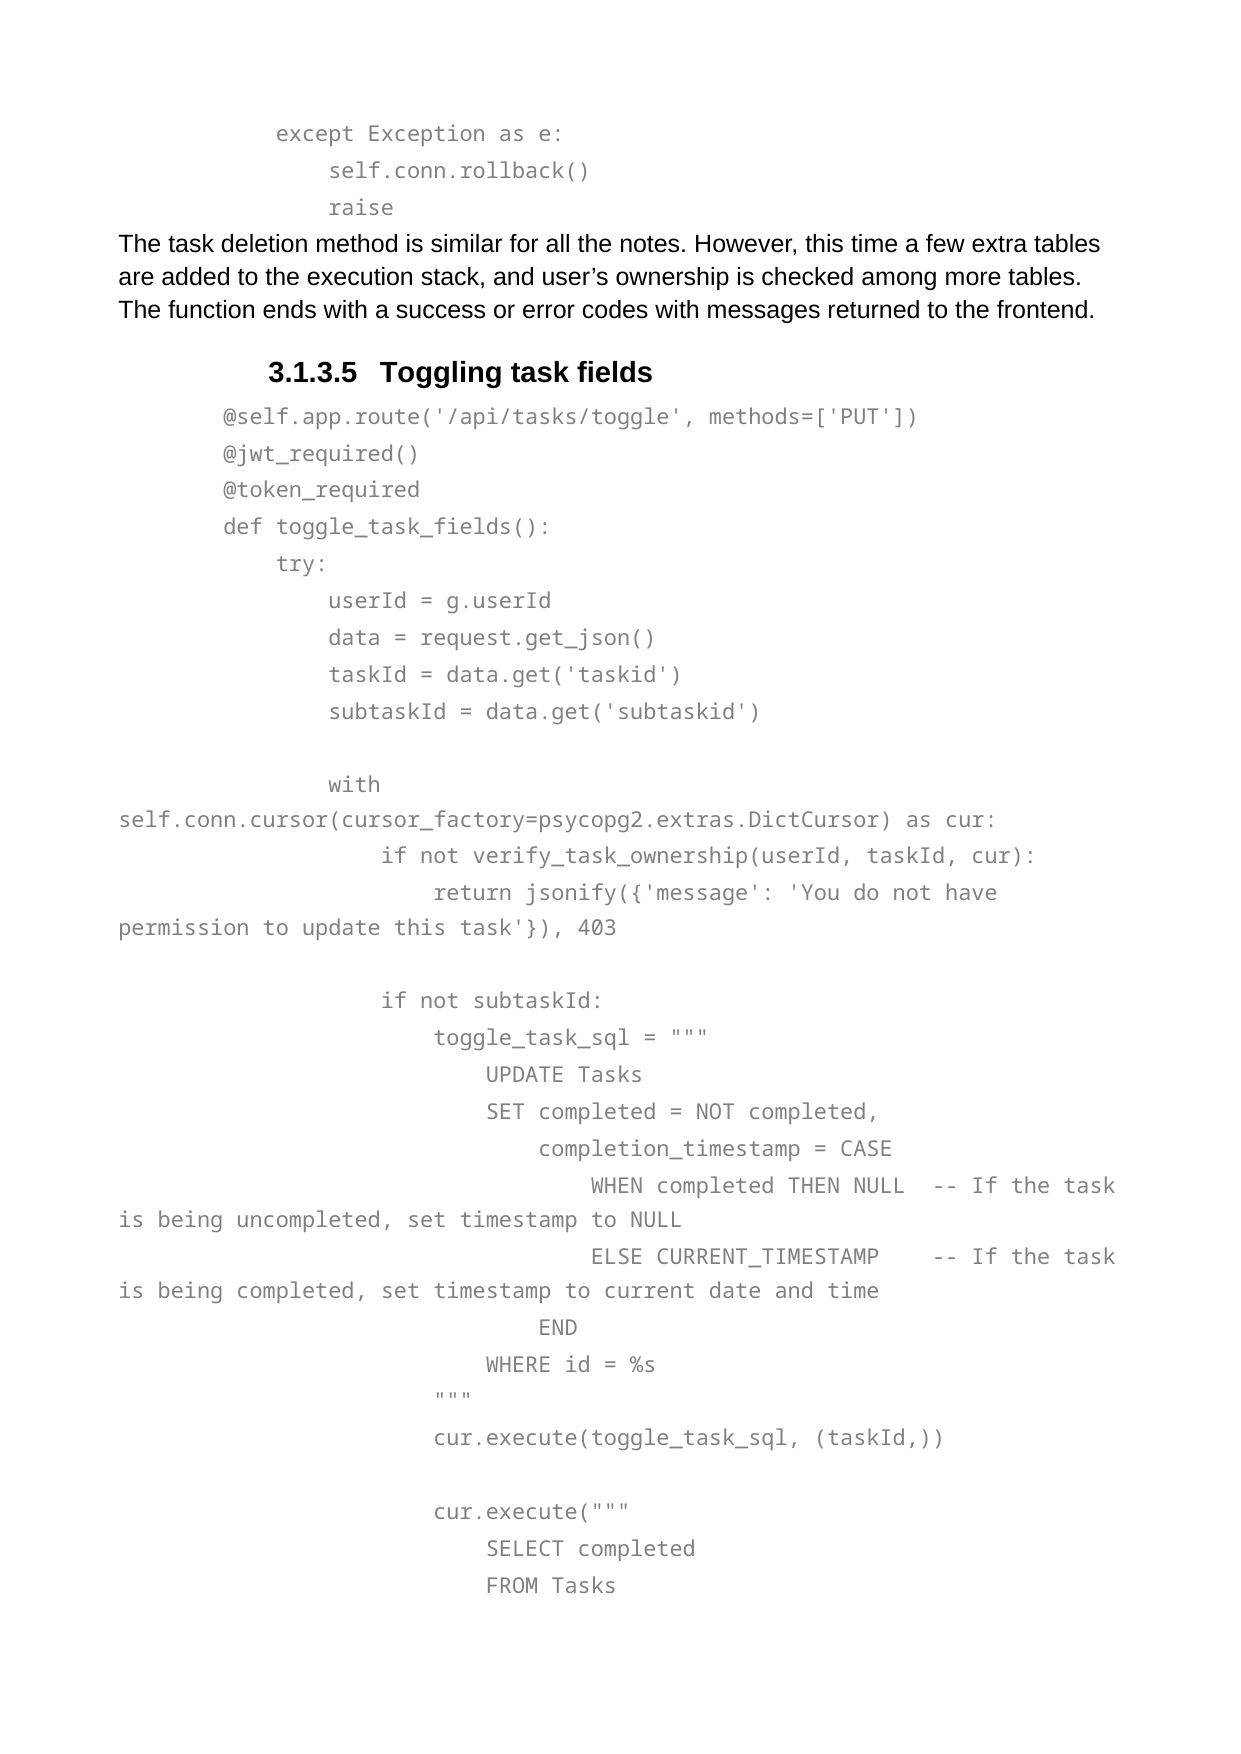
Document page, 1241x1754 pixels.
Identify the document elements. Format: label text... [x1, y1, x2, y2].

text SELECT completed [118, 1533, 1122, 1563]
text with self.conn.cursor(cursor_factory=psycopg2.extras.DictCursor) as cur: [118, 769, 1122, 833]
text WHERE id = %s [118, 1349, 1122, 1378]
text if not subtaskId: [118, 985, 1122, 1015]
text raise [118, 192, 1122, 222]
text data = request.get_json() [118, 622, 1122, 652]
text if not verify_task_ownership(userId, taskId, cur): [118, 841, 1122, 870]
text cur.execute(""" [118, 1496, 1122, 1526]
text return jsonify({'message': 'You do not have permission to update this task'}), 403 [118, 877, 1122, 941]
text toggle_task_sql = """ [118, 1022, 1122, 1052]
text """ [118, 1386, 1122, 1415]
text ELSE CURRENT_TIMESTAMP -- If the task is being completed, set timestamp to current date and time [118, 1241, 1122, 1305]
text completion_timestamp = CASE [118, 1133, 1122, 1163]
text WHEN completed THEN NULL -- If the task is being uncompleted, set timestamp to NULL [118, 1170, 1122, 1234]
text subtaskId = data.get('subtaskid') [118, 696, 1122, 726]
text @jwt_required() [118, 438, 1122, 467]
text try: [118, 548, 1122, 578]
text self.conn.rollback() [118, 155, 1122, 185]
text END [118, 1312, 1122, 1342]
text taskId = data.get('taskid') [118, 659, 1122, 689]
text userId = g.userId [118, 585, 1122, 615]
text except Exception as e: [118, 118, 1122, 148]
text SET completed = NOT completed, [118, 1096, 1122, 1126]
text @self.app.route('/api/tasks/toggle', methods=['PUT']) [118, 401, 1122, 431]
subtitle Toggling task fields [268, 355, 1122, 388]
text UPDATE Tasks [118, 1059, 1122, 1089]
text cur.execute(toggle_task_sql, (taskId,)) [118, 1422, 1122, 1452]
text The task deletion method is similar for all the notes. However, this time a few extra tables are added to the execution stack, and user’s ownership is checked among more tables. The function ends with a success or error codes with messages returned to the frontend. [118, 229, 1122, 323]
text def toggle_task_fields(): [118, 511, 1122, 541]
text @token_required [118, 474, 1122, 504]
text FROM Tasks [118, 1570, 1122, 1600]
